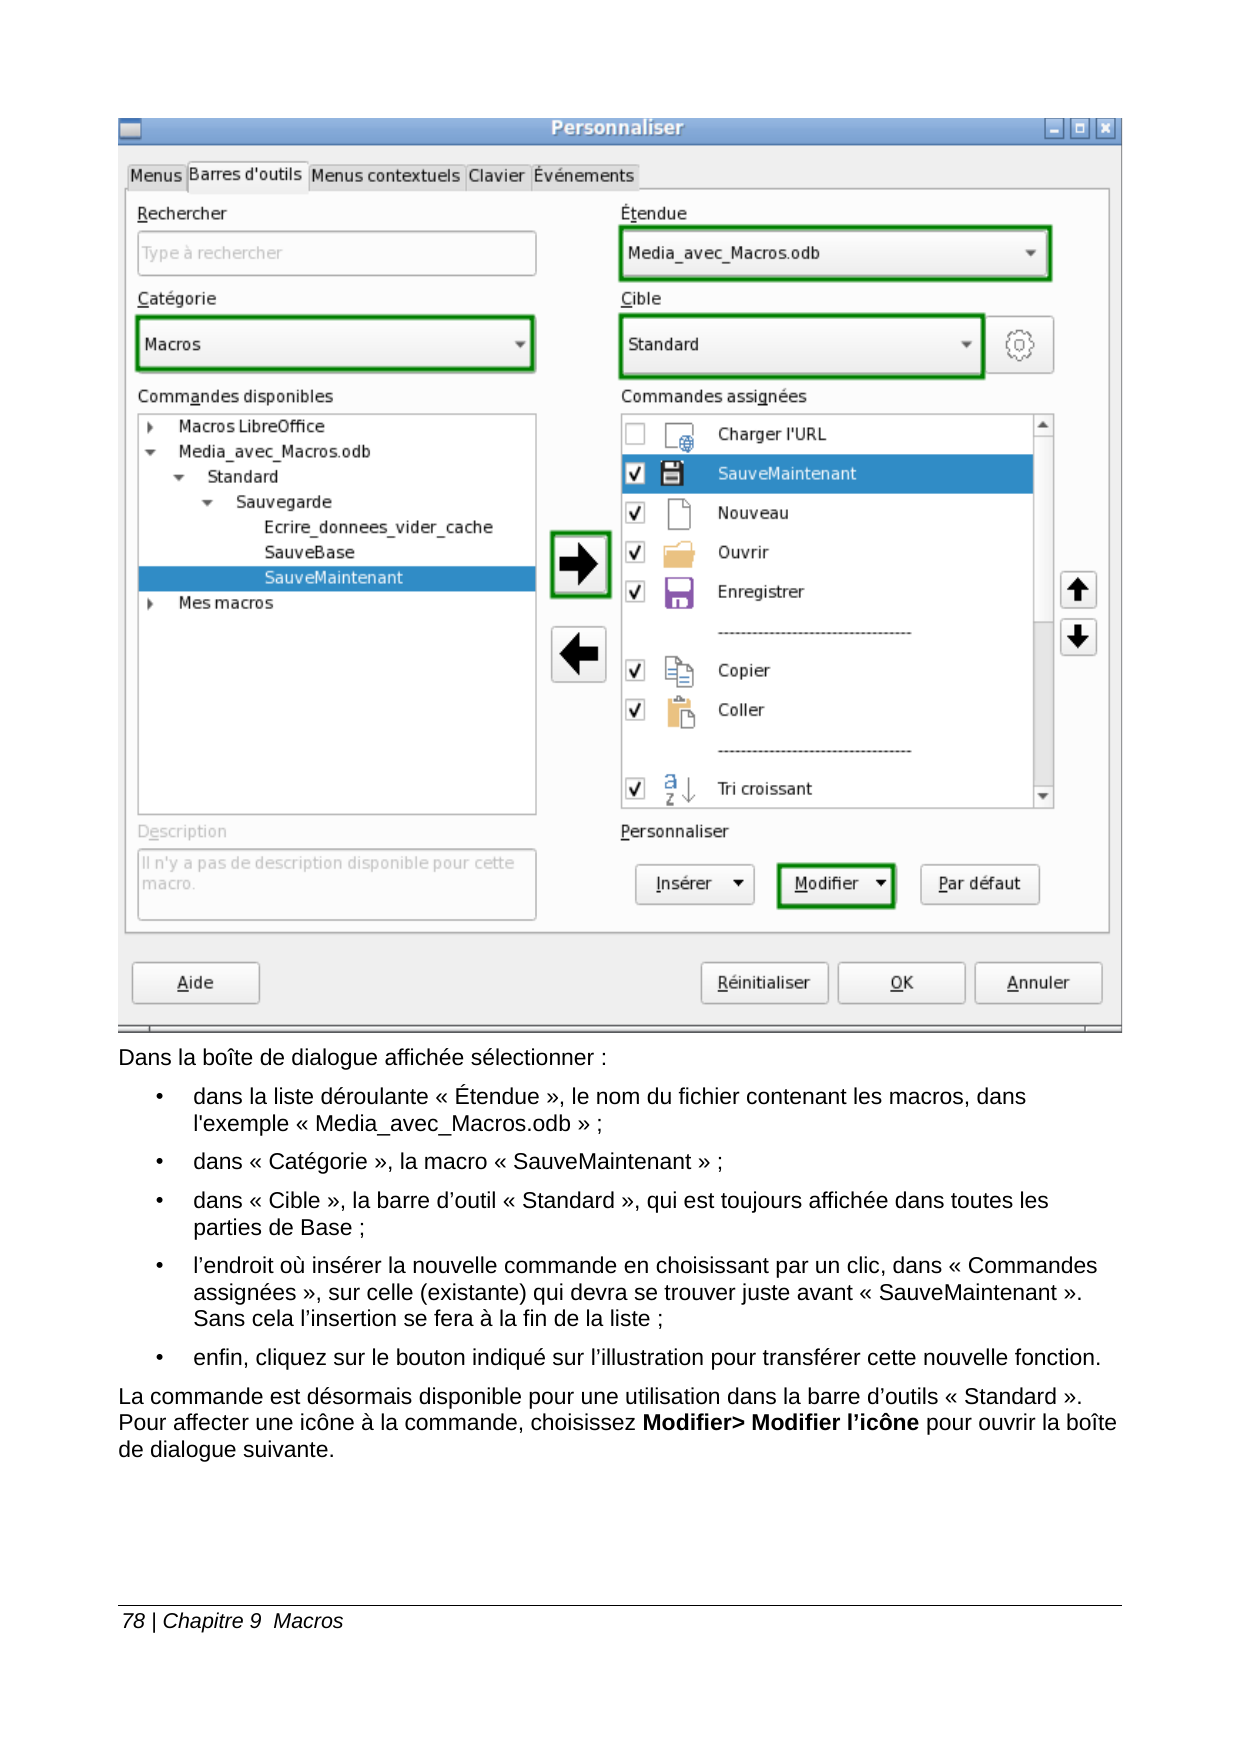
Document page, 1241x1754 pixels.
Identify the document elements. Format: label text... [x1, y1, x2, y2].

list dans la liste déroulante « Étendue », le nom du fichier contenant les macros, dans l'exemple « Media_avec_Macros.odb » ; [156, 1083, 1122, 1136]
picture [118, 118, 1123, 1033]
list enfin, cliquez sur le bouton indiqué sur l’illustration pour transférer cette nouvelle fonction. [156, 1344, 1122, 1370]
list dans « Cible », la barre d’outil « Standard », qui est toujours affichée dans toutes les parties de Base ; [156, 1187, 1122, 1240]
list l’endroit où insérer la nouvelle commande en choisissant par un clic, dans « Commandes assignées », sur celle (existante) qui devra se trouver juste avant « SauveMaintenant ». Sans cela l’insertion se fera à la fin de la liste ; [156, 1252, 1122, 1331]
text Dans la boîte de dialogue affichée sélectionner : [118, 1044, 1122, 1071]
list dans « Catégorie », la macro « SauveMaintenant » ; [156, 1148, 1122, 1175]
